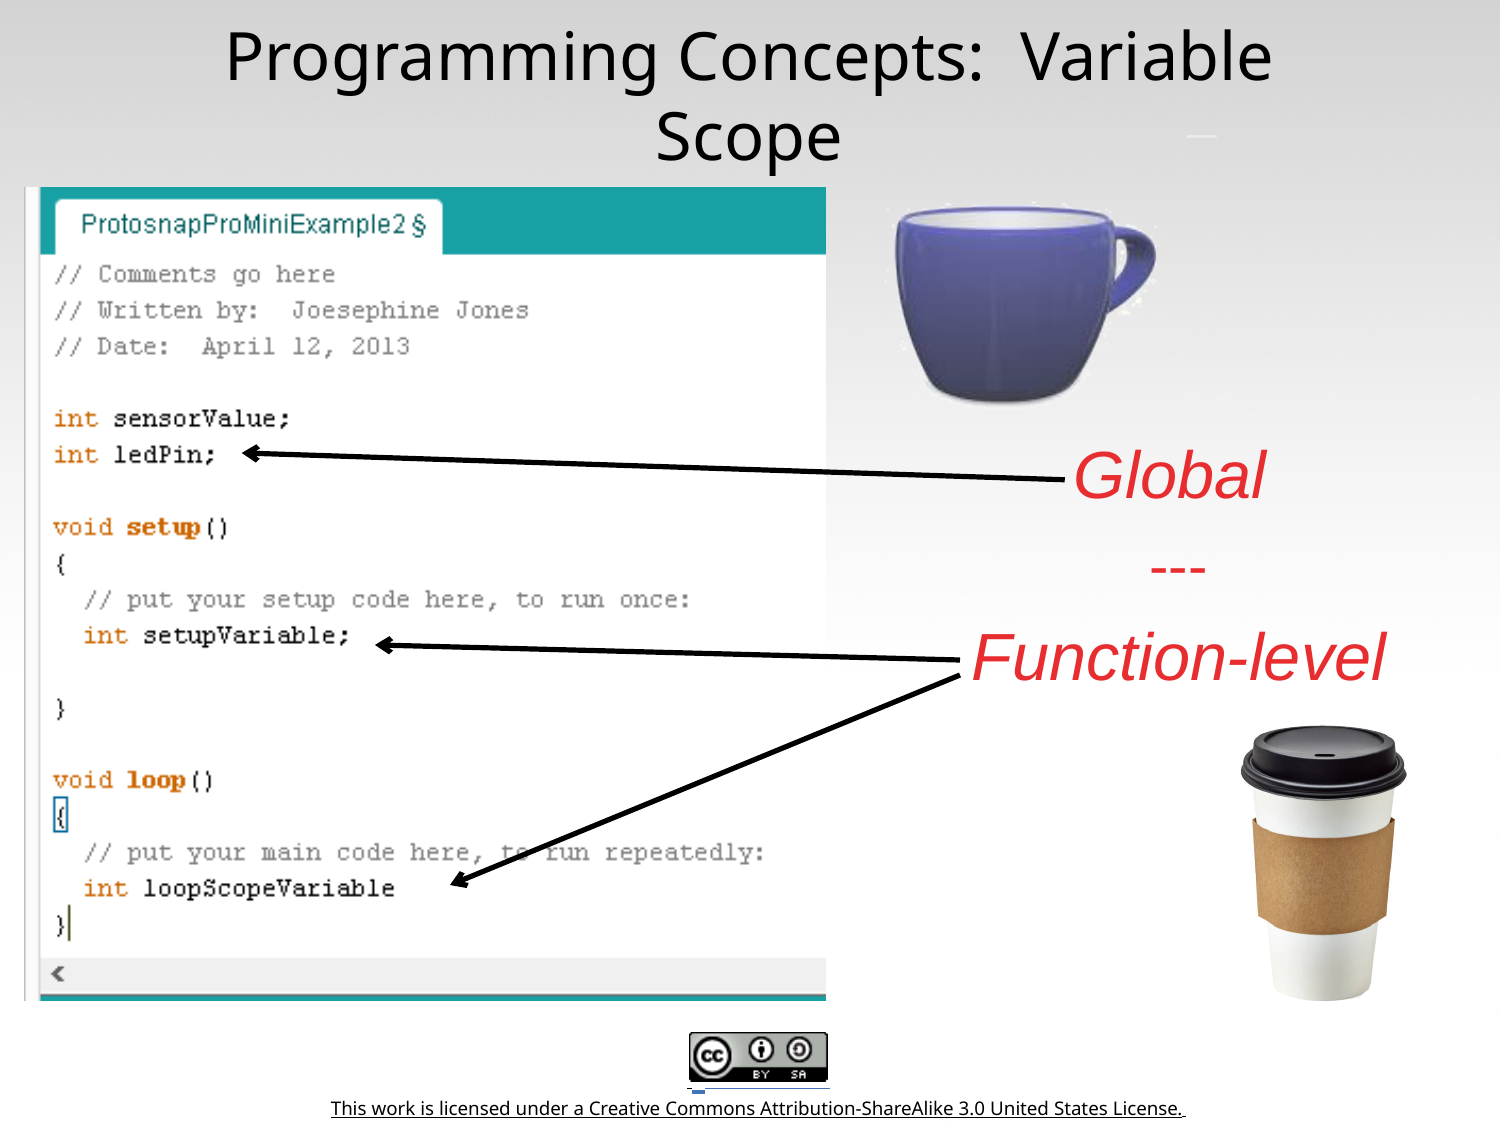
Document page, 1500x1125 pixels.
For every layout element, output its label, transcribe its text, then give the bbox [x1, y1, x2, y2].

text_box [449, 681, 945, 886]
list Global --- Function-level [945, 424, 1413, 1006]
picture [0, 0, 1500, 1125]
title Programming Concepts: Variable Scope [112, 0, 1388, 188]
text_box [374, 644, 945, 660]
text_box [241, 452, 945, 476]
